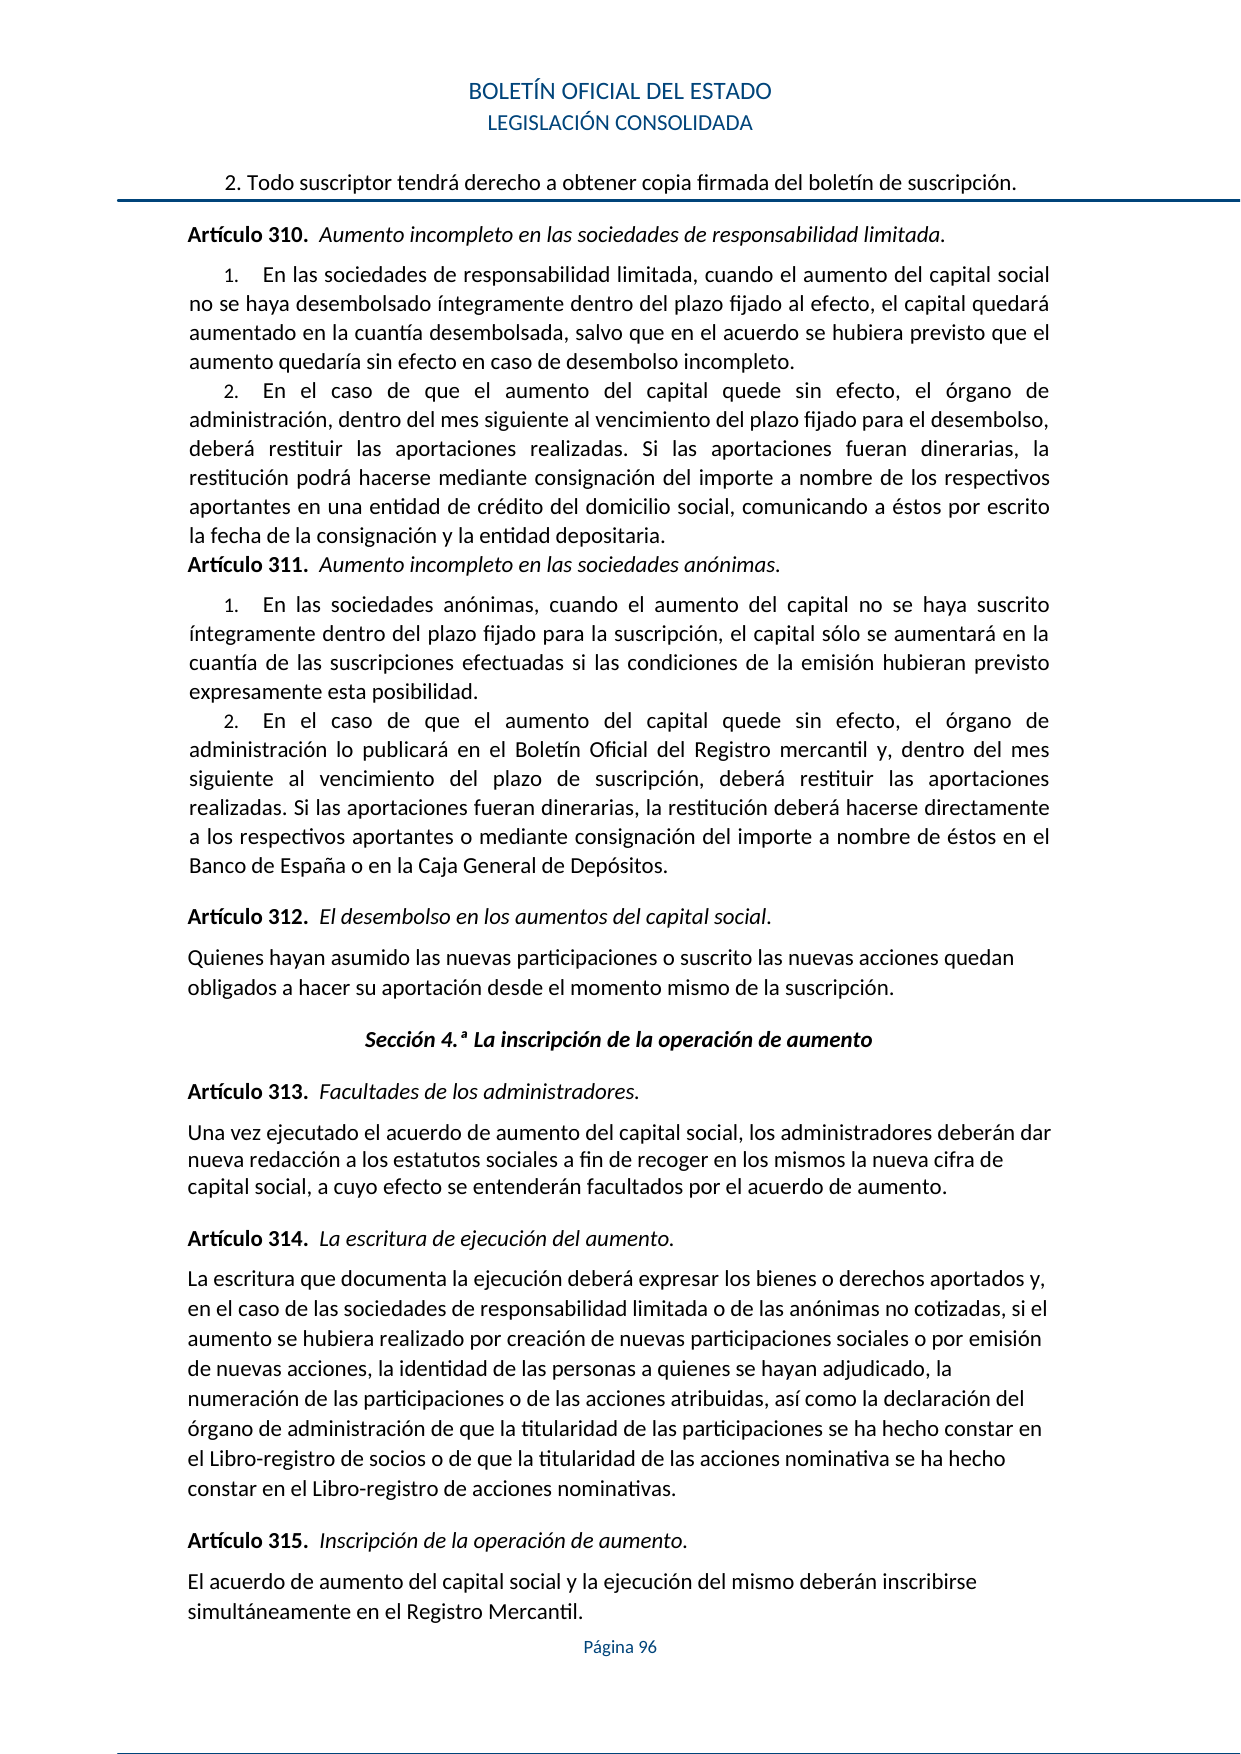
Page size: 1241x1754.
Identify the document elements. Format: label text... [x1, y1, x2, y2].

list En el caso de que el aumento del capital quede sin efecto, el órgano de administración, dentro del mes siguiente al vencimiento del plazo fijado para el desembolso, deberá restituir las aportaciones realizadas. Si las aportaciones fueran dinerarias, la restitución podrá hacerse mediante consignación del importe a nombre de los respectivos aportantes en una entidad de crédito del domicilio social, comunicando a éstos por escrito la fecha de la consignación y la entidad depositaria. [189, 376, 1051, 549]
list En el caso de que el aumento del capital quede sin efecto, el órgano de administración lo publicará en el Boletín Oficial del Registro mercantil y, dentro del mes siguiente al vencimiento del plazo de suscripción, deberá restituir las aportaciones realizadas. Si las aportaciones fueran dinerarias, la restitución deberá hacerse directamente a los respectivos aportantes o mediante consignación del importe a nombre de éstos en el Banco de España o en la Caja General de Depósitos. [189, 707, 1051, 879]
text Quienes hayan asumido las nuevas participaciones o suscrito las nuevas acciones quedan obligados a hacer su aportación desde el momento mismo de la suscripción. [187, 943, 1051, 1001]
text Artículo 310. Aumento incompleto en las sociedades de responsabilidad limitada. [187, 220, 1051, 248]
list En las sociedades anónimas, cuando el aumento del capital no se haya suscrito íntegramente dentro del plazo fijado para la suscripción, el capital sólo se aumentará en la cuantía de las suscripciones efectuadas si las condiciones de la emisión hubieran previsto expresamente esta posibilidad. [189, 591, 1051, 705]
text El acuerdo de aumento del capital social y la ejecución del mismo deberán inscribirse simultáneamente en el Registro Mercantil. [187, 1567, 1051, 1625]
text Una vez ejecutado el acuerdo de aumento del capital social, los administradores deberán dar nueva redacción a los estatutos sociales a fin de recoger en los mismos la nueva cifra de capital social, a cuyo efecto se entenderán facultados por el acuerdo de aumento. [187, 1118, 1053, 1200]
text Sección 4.ª La inscripción de la operación de aumento [189, 1025, 1051, 1053]
list En las sociedades de responsabilidad limitada, cuando el aumento del capital social no se haya desembolsado íntegramente dentro del plazo fijado al efecto, el capital quedará aumentado en la cuantía desembolsada, salvo que en el acuerdo se hubiera previsto que el aumento quedaría sin efecto en caso de desembolso incompleto. [189, 261, 1051, 375]
text Artículo 313. Facultades de los administradores. [187, 1077, 1051, 1106]
text Artículo 314. La escritura de ejecución del aumento. [187, 1224, 1051, 1252]
text Artículo 311. Aumento incompleto en las sociedades anónimas. [187, 550, 1051, 578]
text Artículo 315. Inscripción de la operación de aumento. [187, 1526, 1051, 1554]
text Artículo 312. El desembolso en los aumentos del capital social. [187, 902, 1051, 930]
text 2. Todo suscriptor tendrá derecho a obtener copia firmada del boletín de suscripción. [224, 168, 1051, 196]
text La escritura que documenta la ejecución deberá expresar los bienes o derechos aportados y, en el caso de las sociedades de responsabilidad limitada o de las anónimas no cotizadas, si el aumento se hubiera realizado por creación de nuevas participaciones sociales o por emisión de nuevas acciones, la identidad de las personas a quienes se hayan adjudicado, la numeración de las participaciones o de las acciones atribuidas, así como la declaración del órgano de administración de que la titularidad de las participaciones se ha hecho constar en el Libro-registro de socios o de que la titularidad de las acciones nominativa se ha hecho constar en el Libro-registro de acciones nominativas. [187, 1264, 1051, 1502]
